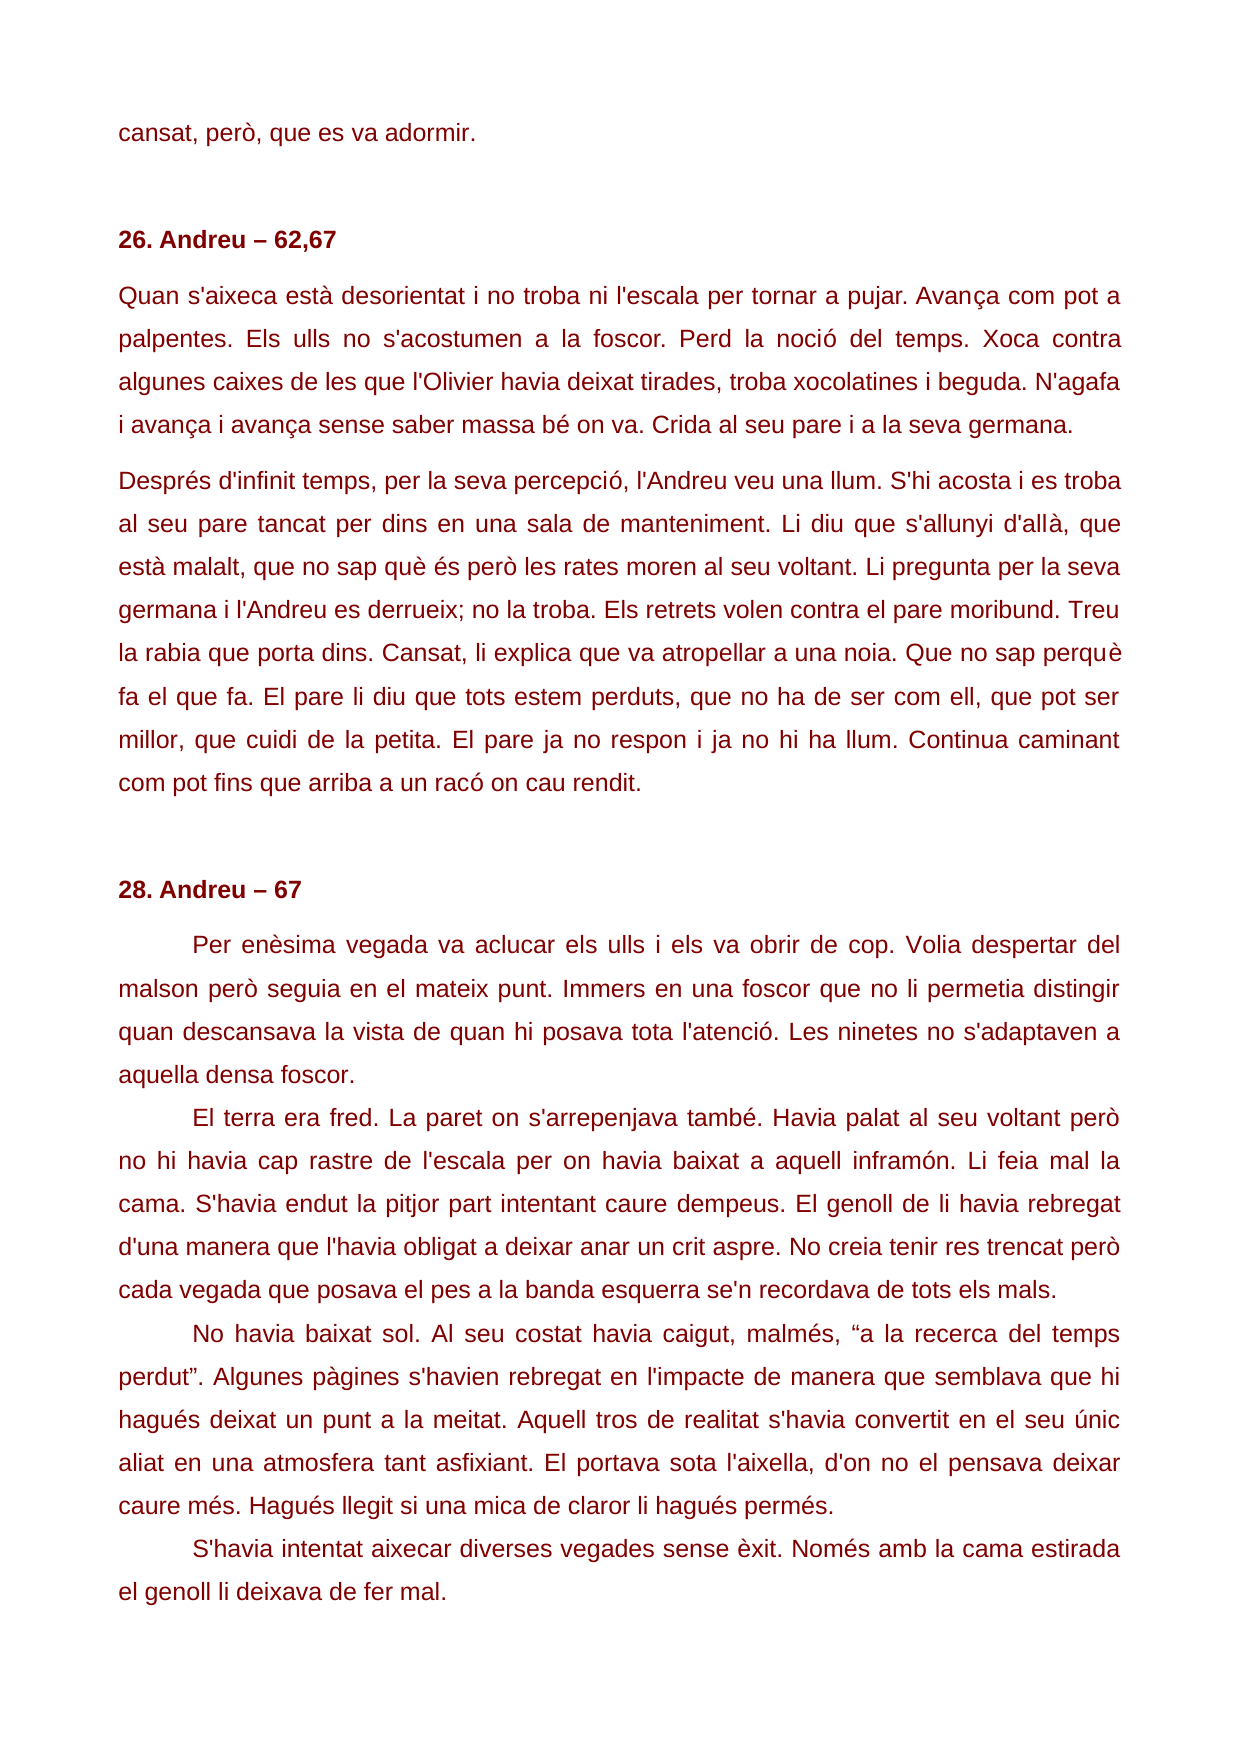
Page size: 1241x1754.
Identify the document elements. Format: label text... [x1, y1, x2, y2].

text cansat, però, que es va adormir. [118, 118, 1122, 147]
text S'havia intentat aixecar diverses vegades sense èxit. Només amb la cama estirada el genoll li deixava de fer mal. [118, 1534, 1122, 1606]
text Quan s'aixeca està desorientat i no troba ni l'escala per tornar a pujar. Avança com pot a palpentes. Els ulls no s'acostumen a la foscor. Perd la noció del temps. Xoca contra algunes caixes de les que l'Olivier havia deixat tirades, troba xocolatines i beguda. N'agafa i avança i avança sense saber massa bé on va. Crida al seu pare i a la seva germana. [118, 281, 1122, 439]
text Després d'infinit temps, per la seva percepció, l'Andreu veu una llum. S'hi acosta i es troba al seu pare tancat per dins en una sala de manteniment. Li diu que s'allunyi d'allà, que està malalt, que no sap què és però les rates moren al seu voltant. Li pregunta per la seva germana i l'Andreu es derrueix; no la troba. Els retrets volen contra el pare moribund. Treu la rabia que porta dins. Cansat, li explica que va atropellar a una noia. Que no sap perquè fa el que fa. El pare li diu que tots estem perduts, que no ha de ser com ell, que pot ser millor, que cuidi de la petita. El pare ja no respon i ja no hi ha llum. Continua caminant com pot fins que arriba a un racó on cau rendit. [118, 466, 1122, 796]
subtitle 28. Andreu – 67 [118, 875, 1122, 903]
text No havia baixat sol. Al seu costat havia caigut, malmés, “a la recerca del temps perdut”. Algunes pàgines s'havien rebregat en l'impacte de manera que semblava que hi hagués deixat un punt a la meitat. Aquell tros de realitat s'havia convertit en el seu únic aliat en una atmosfera tant asfixiant. El portava sota l'aixella, d'on no el pensava deixar caure més. Hagués llegit si una mica de claror li hagués permés. [118, 1318, 1122, 1520]
subtitle 26. Andreu – 62,67 [118, 225, 1122, 254]
text El terra era fred. La paret on s'arrepenjava també. Havia palat al seu voltant però no hi havia cap rastre de l'escala per on havia baixat a aquell inframón. Li feia mal la cama. S'havia endut la pitjor part intentant caure dempeus. El genoll de li havia rebregat d'una manera que l'havia obligat a deixar anar un crit aspre. No creia tenir res trencat però cada vegada que posava el pes a la banda esquerra se'n recordava de tots els mals. [118, 1103, 1122, 1304]
text Per enèsima vegada va aclucar els ulls i els va obrir de cop. Volia despertar del malson però seguia en el mateix punt. Immers en una foscor que no li permetia distingir quan descansava la vista de quan hi posava tota l'atenció. Les ninetes no s'adaptaven a aquella densa foscor. [118, 930, 1122, 1088]
